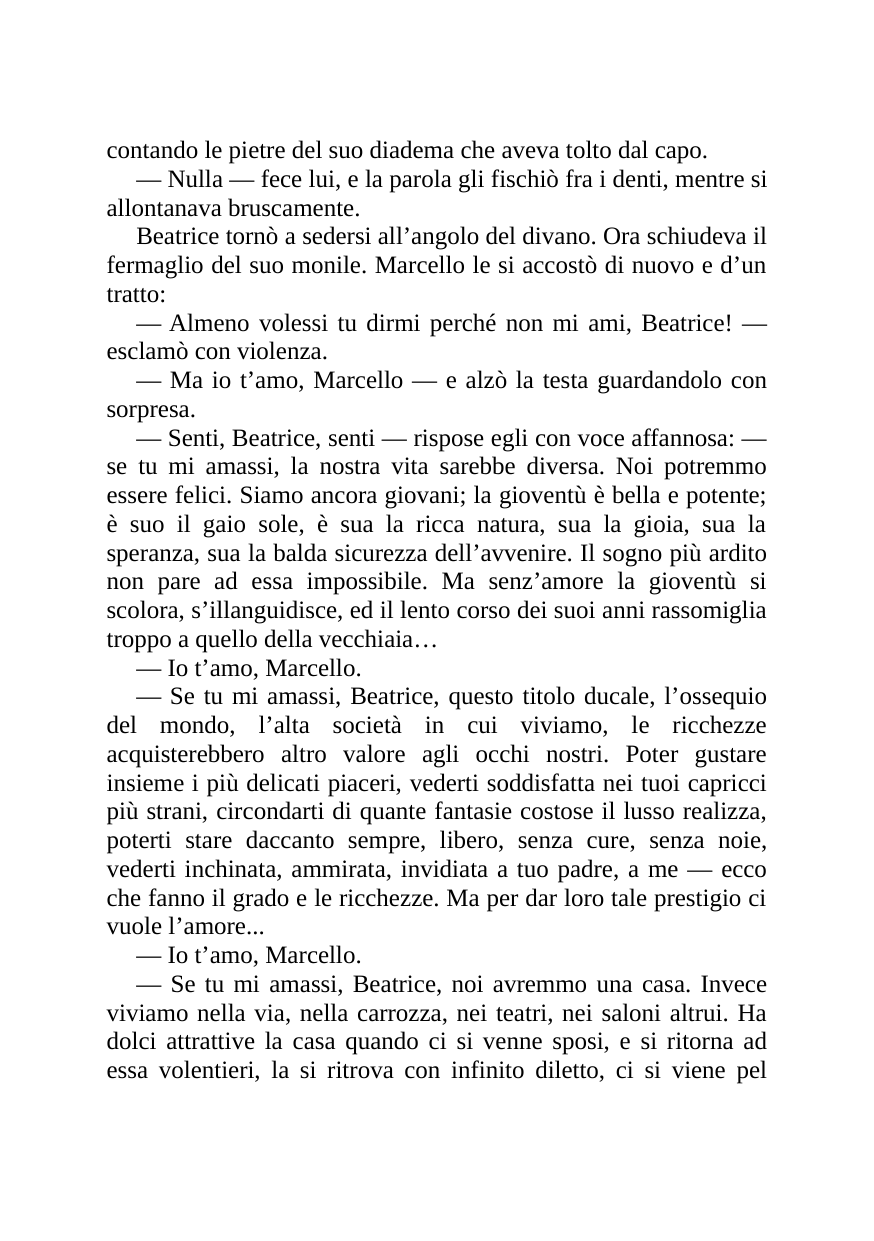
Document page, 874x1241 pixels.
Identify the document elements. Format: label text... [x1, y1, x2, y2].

text — Ma io t’amo, Marcello — e alzò la testa guardandolo con sorpresa. [106, 365, 768, 423]
text — Io t’amo, Marcello. [106, 940, 768, 969]
text — Se tu mi amassi, Beatrice, questo titolo ducale, l’ossequio del mondo, l’alta società in cui viviamo, le ricchezze acquisterebbero altro valore agli occhi nostri. Poter gustare insieme i più delicati piaceri, vederti soddisfatta nei tuoi capricci più strani, circondarti di quante fantasie costose il lusso realizza, poterti stare daccanto sempre, libero, senza cure, senza noie, vederti inchinata, ammirata, invidiata a tuo padre, a me — ecco che fanno il grado e le ricchezze. Ma per dar loro tale prestigio ci vuole l’amore... [106, 681, 768, 940]
text contando le pietre del suo diadema che aveva tolto dal capo. [106, 135, 768, 164]
text — Senti, Beatrice, senti — rispose egli con voce affannosa: — se tu mi amassi, la nostra vita sarebbe diversa. Noi potremmo essere felici. Siamo ancora giovani; la gioventù è bella e potente; è suo il gaio sole, è sua la ricca natura, sua la gioia, sua la speranza, sua la balda sicurezza dell’avvenire. Il sogno più ardito non pare ad essa impossibile. Ma senz’amore la gioventù si scolora, s’illanguidisce, ed il lento corso dei suoi anni rassomiglia troppo a quello della vecchiaia… [106, 423, 768, 653]
text — Io t’amo, Marcello. [106, 653, 768, 681]
text Beatrice tornò a sedersi all’angolo del divano. Ora schiudeva il fermaglio del suo monile. Marcello le si accostò di nuovo e d’un tratto: [106, 221, 768, 308]
text — Almeno volessi tu dirmi perché non mi ami, Beatrice! — esclamò con violenza. [106, 308, 768, 365]
text — Nulla — fece lui, e la parola gli fischiò fra i denti, mentre si allontanava bruscamente. [106, 164, 768, 221]
text — Se tu mi amassi, Beatrice, noi avremmo una casa. Invece viviamo nella via, nella carrozza, nei teatri, nei saloni altrui. Ha dolci attrattive la casa quando ci si venne sposi, e si ritorna ad essa volentieri, la si ritrova con infinito diletto, ci si viene pel [106, 969, 768, 1084]
